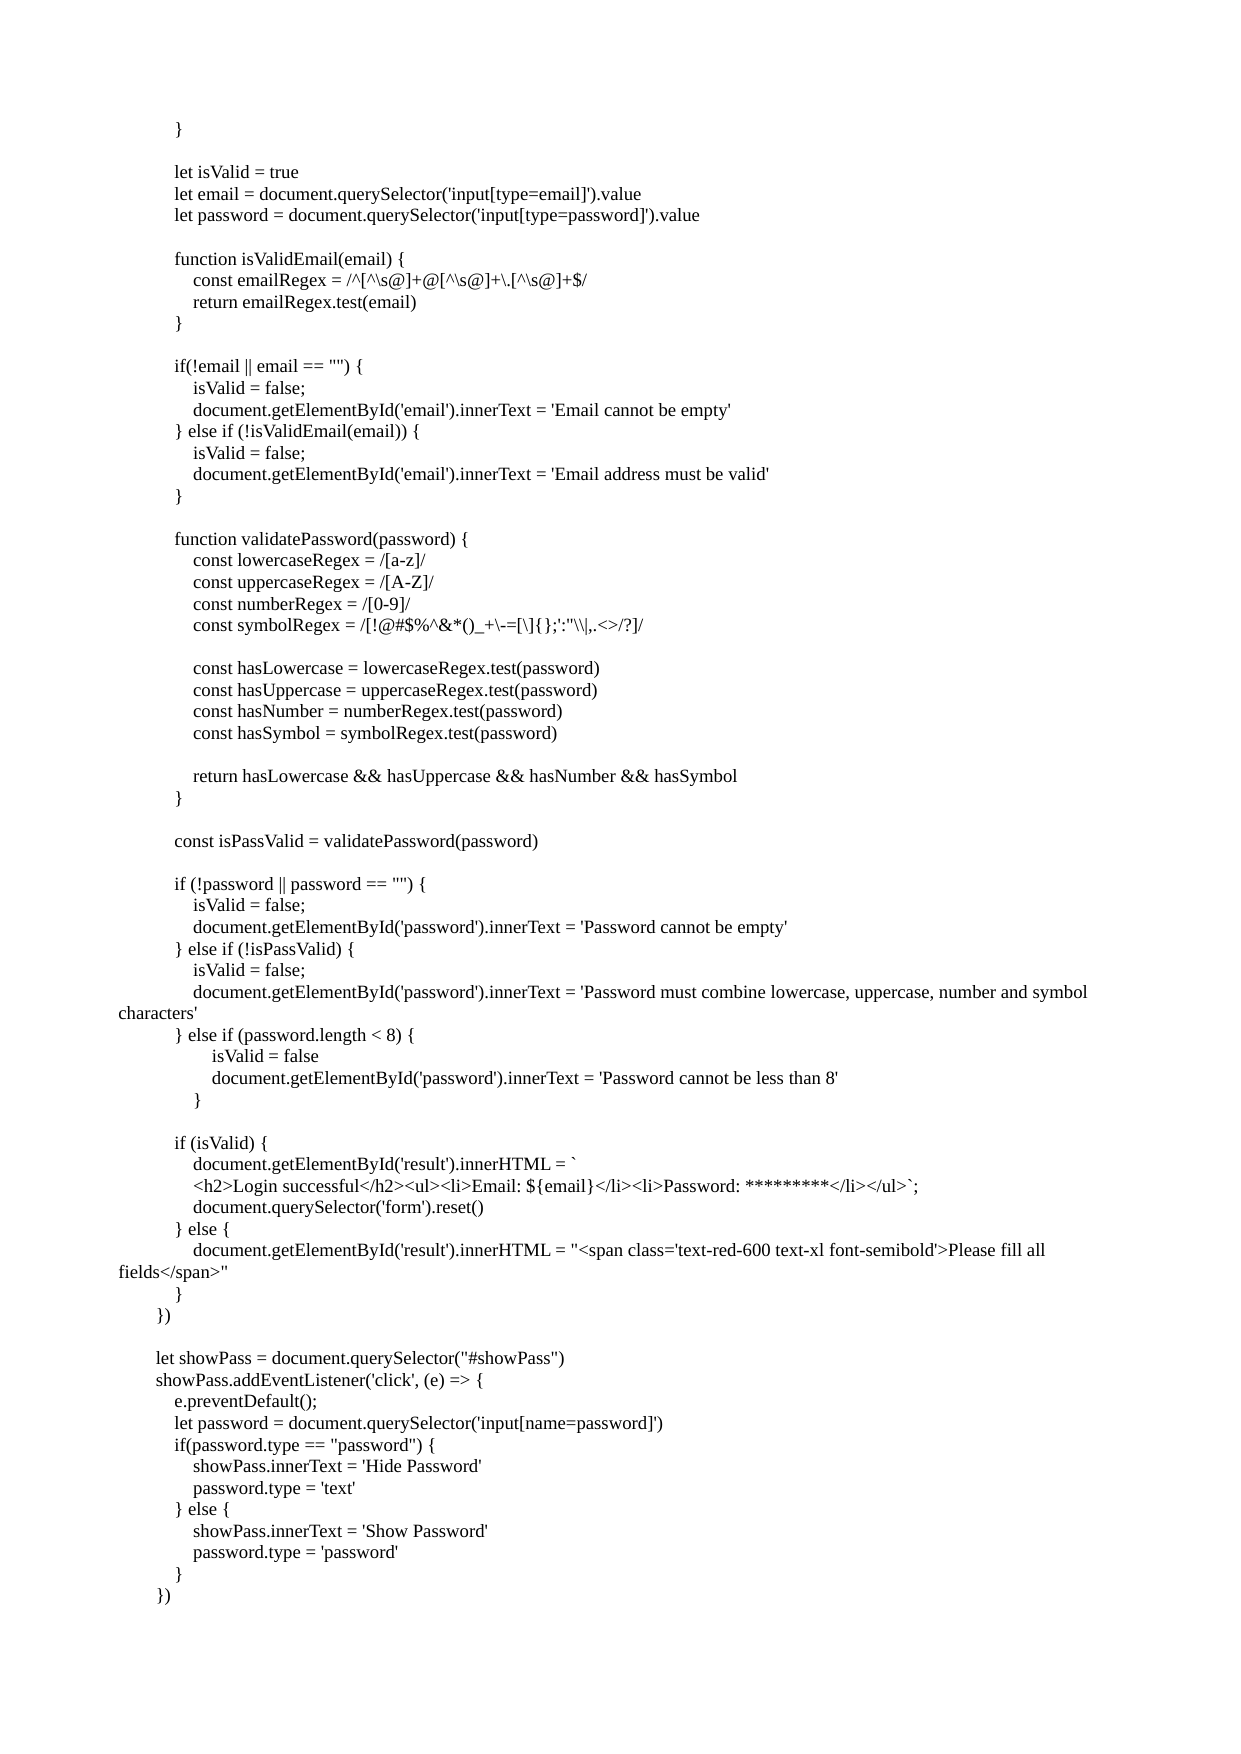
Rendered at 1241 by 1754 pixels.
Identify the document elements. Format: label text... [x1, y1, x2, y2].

text const uppercaseRegex = /[A-Z]/ [118, 571, 1122, 592]
text return hasLowercase && hasUppercase && hasNumber && hasSymbol [118, 765, 1122, 787]
text if(!email || email == "") { [118, 355, 1122, 377]
text document.getElementById('result').innerHTML = ` [118, 1153, 1122, 1175]
text let email = document.querySelector('input[type=email]').value [118, 183, 1122, 204]
text const isPassValid = validatePassword(password) [118, 830, 1122, 851]
text let password = document.querySelector('input[type=password]').value [118, 204, 1122, 226]
text } else if (!isValidEmail(email)) { [118, 420, 1122, 442]
text } [118, 1282, 1122, 1304]
text return emailRegex.test(email) [118, 291, 1122, 312]
text const symbolRegex = /[!@#$%^&*()_+\-=[\]{};':"\\|,.<>/?]/ [118, 614, 1122, 636]
text const numberRegex = /[0-9]/ [118, 592, 1122, 614]
text if(password.type == "password") { [118, 1433, 1122, 1455]
text document.getElementById('email').innerText = 'Email cannot be empty' [118, 398, 1122, 420]
text if (isValid) { [118, 1132, 1122, 1153]
text let password = document.querySelector('input[name=password]') [118, 1412, 1122, 1433]
text <h2>Login successful</h2><ul><li>Email: ${email}</li><li>Password: *********</li></ul>`; [118, 1175, 1122, 1196]
text } else { [118, 1498, 1122, 1520]
text const emailRegex = /^[^\s@]+@[^\s@]+\.[^\s@]+$/ [118, 269, 1122, 291]
text } else if (password.length < 8) { [118, 1024, 1122, 1045]
text }) [118, 1584, 1122, 1606]
text const lowercaseRegex = /[a-z]/ [118, 549, 1122, 571]
text let isValid = true [118, 161, 1122, 183]
text showPass.innerText = 'Show Password' [118, 1520, 1122, 1541]
text const hasNumber = numberRegex.test(password) [118, 700, 1122, 722]
text isValid = false; [118, 959, 1122, 981]
text } [118, 1088, 1122, 1110]
text showPass.innerText = 'Hide Password' [118, 1455, 1122, 1477]
text } [118, 118, 1122, 140]
text isValid = false [118, 1045, 1122, 1067]
text password.type = 'password' [118, 1541, 1122, 1563]
text isValid = false; [118, 377, 1122, 398]
text e.preventDefault(); [118, 1390, 1122, 1412]
text password.type = 'text' [118, 1477, 1122, 1498]
text document.getElementById('result').innerHTML = "<span class='text-red-600 text-xl font-semibold'>Please fill all fields</span>" [118, 1239, 1122, 1282]
text document.getElementById('password').innerText = 'Password must combine lowercase, uppercase, number and symbol characters' [118, 981, 1122, 1024]
text const hasLowercase = lowercaseRegex.test(password) [118, 657, 1122, 679]
text document.getElementById('password').innerText = 'Password cannot be less than 8' [118, 1067, 1122, 1088]
text isValid = false; [118, 894, 1122, 916]
text showPass.addEventListener('click', (e) => { [118, 1369, 1122, 1390]
text } [118, 787, 1122, 808]
text const hasUppercase = uppercaseRegex.test(password) [118, 679, 1122, 700]
text } else if (!isPassValid) { [118, 937, 1122, 959]
text document.getElementById('email').innerText = 'Email address must be valid' [118, 463, 1122, 485]
text } [118, 312, 1122, 334]
text const hasSymbol = symbolRegex.test(password) [118, 722, 1122, 743]
text if (!password || password == "") { [118, 873, 1122, 894]
text } [118, 485, 1122, 506]
text } [118, 1563, 1122, 1584]
text isValid = false; [118, 442, 1122, 463]
text } else { [118, 1218, 1122, 1239]
text document.getElementById('password').innerText = 'Password cannot be empty' [118, 916, 1122, 937]
text let showPass = document.querySelector("#showPass") [118, 1347, 1122, 1369]
text function validatePassword(password) { [118, 528, 1122, 549]
text document.querySelector('form').reset() [118, 1196, 1122, 1218]
text }) [118, 1304, 1122, 1326]
text function isValidEmail(email) { [118, 247, 1122, 269]
